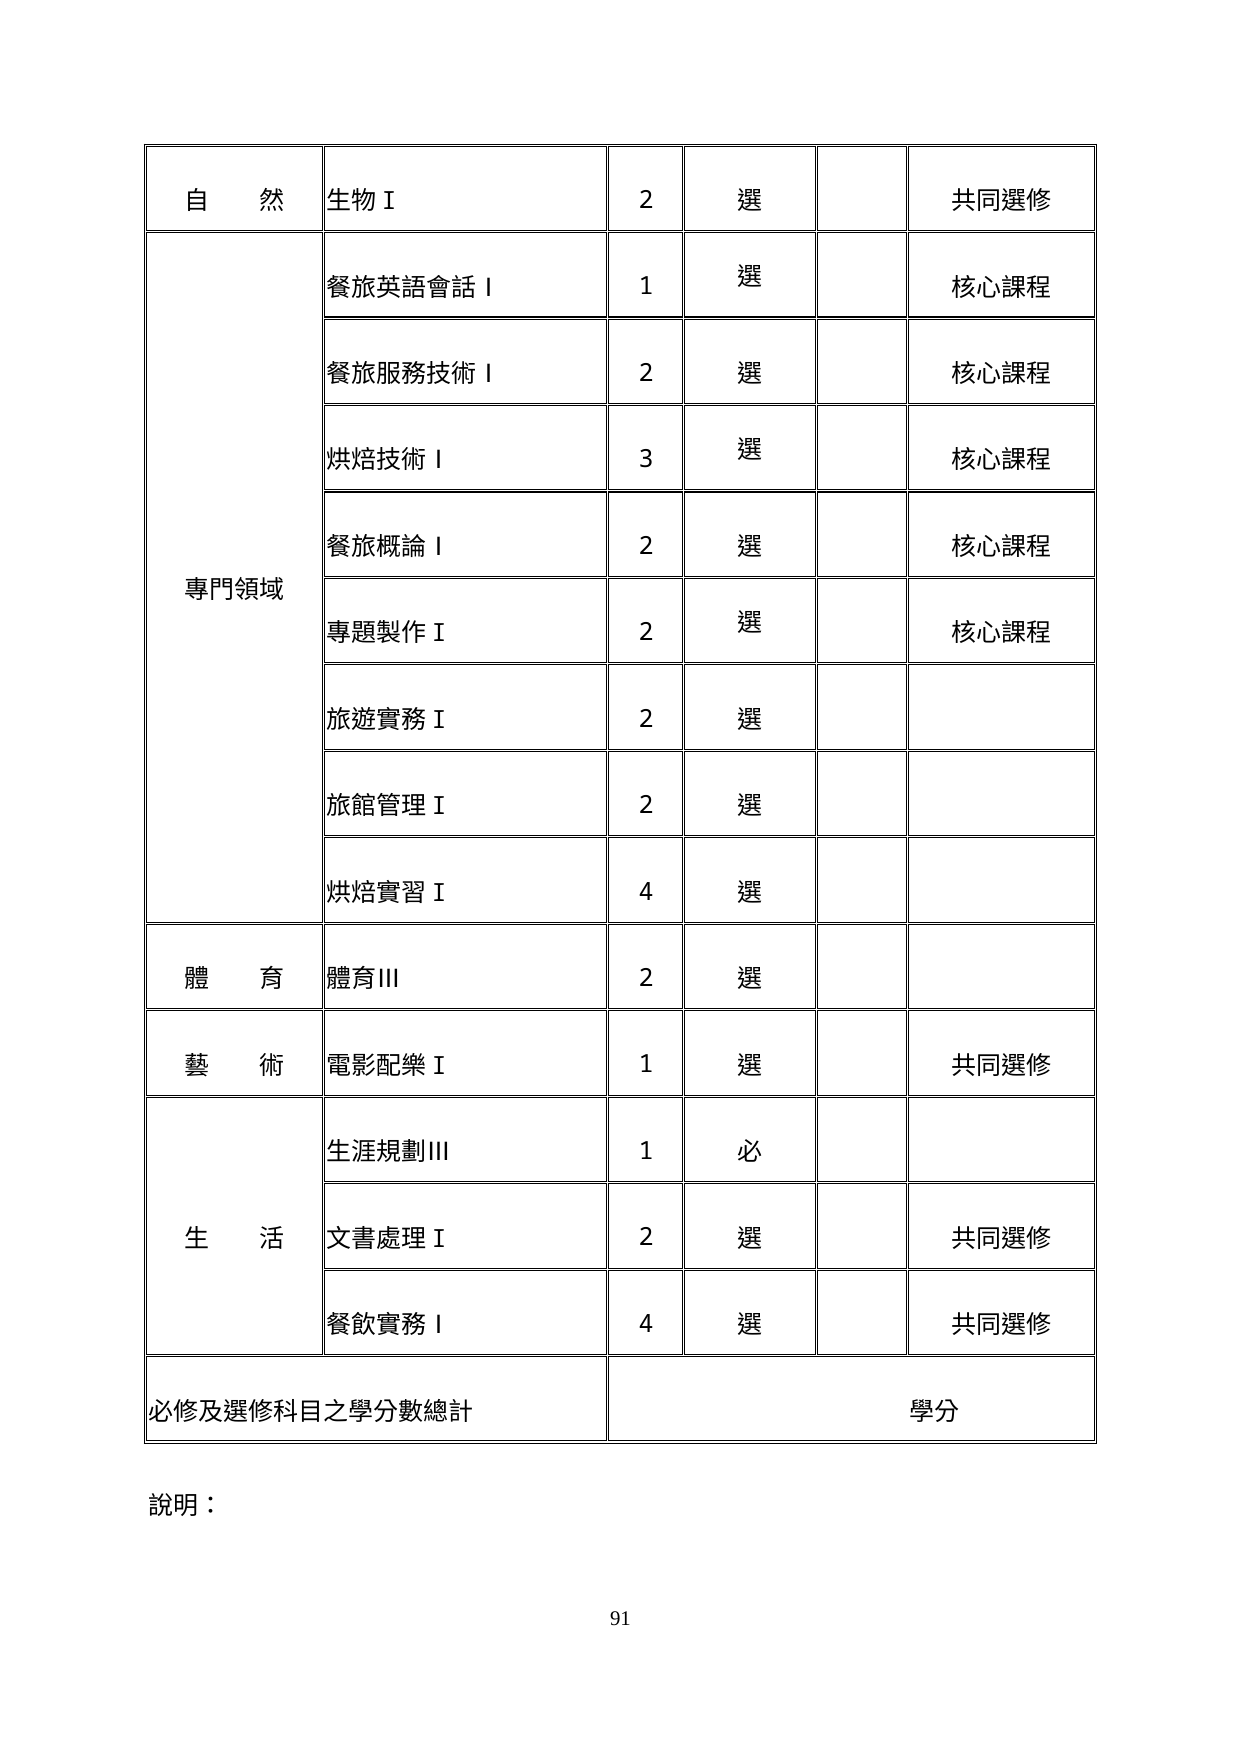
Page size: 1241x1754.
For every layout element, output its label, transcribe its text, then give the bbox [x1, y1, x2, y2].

table_cell 選 [685, 1011, 815, 1094]
table_cell 專題製作I [325, 579, 606, 662]
table_cell 旅遊實務I [325, 665, 606, 749]
table_cell 核心課程 [909, 320, 1094, 403]
table_cell 核心課程 [909, 406, 1094, 489]
table_cell 生 活 [147, 1098, 322, 1354]
table_cell [818, 925, 906, 1008]
table_cell 必 [685, 1098, 815, 1181]
table_cell [818, 493, 906, 576]
table_cell 生物I [325, 147, 606, 230]
table_cell [909, 1098, 1094, 1181]
table_cell [909, 665, 1094, 749]
table_cell 共同選修 [909, 1271, 1094, 1354]
table_cell 4 [609, 838, 682, 922]
table_cell 選 [685, 1271, 815, 1354]
table_cell 專門領域 [147, 233, 322, 922]
table_cell [818, 1184, 906, 1267]
table_cell 旅館管理I [325, 752, 606, 835]
table_cell 核心課程 [909, 233, 1094, 316]
table_cell 1 [609, 1098, 682, 1181]
table_cell 學分 [609, 1357, 1094, 1440]
table_cell [818, 233, 906, 316]
table_cell 選 [685, 665, 815, 749]
table_cell 餐旅服務技術Ⅰ [325, 320, 606, 403]
table_cell 藝 術 [147, 1011, 322, 1094]
table_cell [909, 925, 1094, 1008]
table_cell 選 [685, 1184, 815, 1267]
table_cell 烘焙技術Ⅰ [325, 406, 606, 489]
table_cell [818, 406, 906, 489]
table_cell [818, 665, 906, 749]
text 說明： [118, 1462, 1122, 1525]
table_cell [909, 752, 1094, 835]
table_cell 體 育 [147, 925, 322, 1008]
table_cell 電影配樂I [325, 1011, 606, 1094]
table_cell 選 [685, 233, 815, 316]
table_cell 共同選修 [909, 147, 1094, 230]
table_cell [818, 147, 906, 230]
table_cell 自 然 [147, 147, 322, 230]
table_cell [818, 1098, 906, 1181]
table_cell 餐旅概論Ⅰ [325, 493, 606, 576]
table_cell 3 [609, 406, 682, 489]
table_cell 文書處理I [325, 1184, 606, 1267]
table_cell [909, 838, 1094, 922]
table_cell 選 [685, 579, 815, 662]
table_cell 餐旅英語會話Ⅰ [325, 233, 606, 316]
table_cell [818, 838, 906, 922]
table_cell 2 [609, 925, 682, 1008]
table_cell 選 [685, 752, 815, 835]
table_cell 共同選修 [909, 1184, 1094, 1267]
table_cell 餐飲實務Ⅰ [325, 1271, 606, 1354]
table_cell 選 [685, 320, 815, 403]
table_cell 選 [685, 406, 815, 489]
table_cell 必修及選修科目之學分數總計 [147, 1357, 606, 1440]
table_cell 共同選修 [909, 1011, 1094, 1094]
table_cell [818, 1011, 906, 1094]
table_cell 2 [609, 147, 682, 230]
table_cell 生涯規劃Ⅲ [325, 1098, 606, 1181]
table_cell 選 [685, 838, 815, 922]
table_cell 選 [685, 493, 815, 576]
table_cell 1 [609, 1011, 682, 1094]
table_cell 選 [685, 925, 815, 1008]
table_cell 4 [609, 1271, 682, 1354]
table_cell 烘焙實習I [325, 838, 606, 922]
table_cell 2 [609, 1184, 682, 1267]
table_cell [818, 320, 906, 403]
table_cell 2 [609, 320, 682, 403]
table_cell 核心課程 [909, 579, 1094, 662]
table_cell 體育Ⅲ [325, 925, 606, 1008]
table_cell 2 [609, 752, 682, 835]
table_cell [818, 752, 906, 835]
table_cell [818, 579, 906, 662]
table_cell 選 [685, 147, 815, 230]
table_cell 2 [609, 493, 682, 576]
table_cell [818, 1271, 906, 1354]
table_cell 1 [609, 233, 682, 316]
table_cell 核心課程 [909, 493, 1094, 576]
table_cell 2 [609, 579, 682, 662]
table_cell 2 [609, 665, 682, 749]
